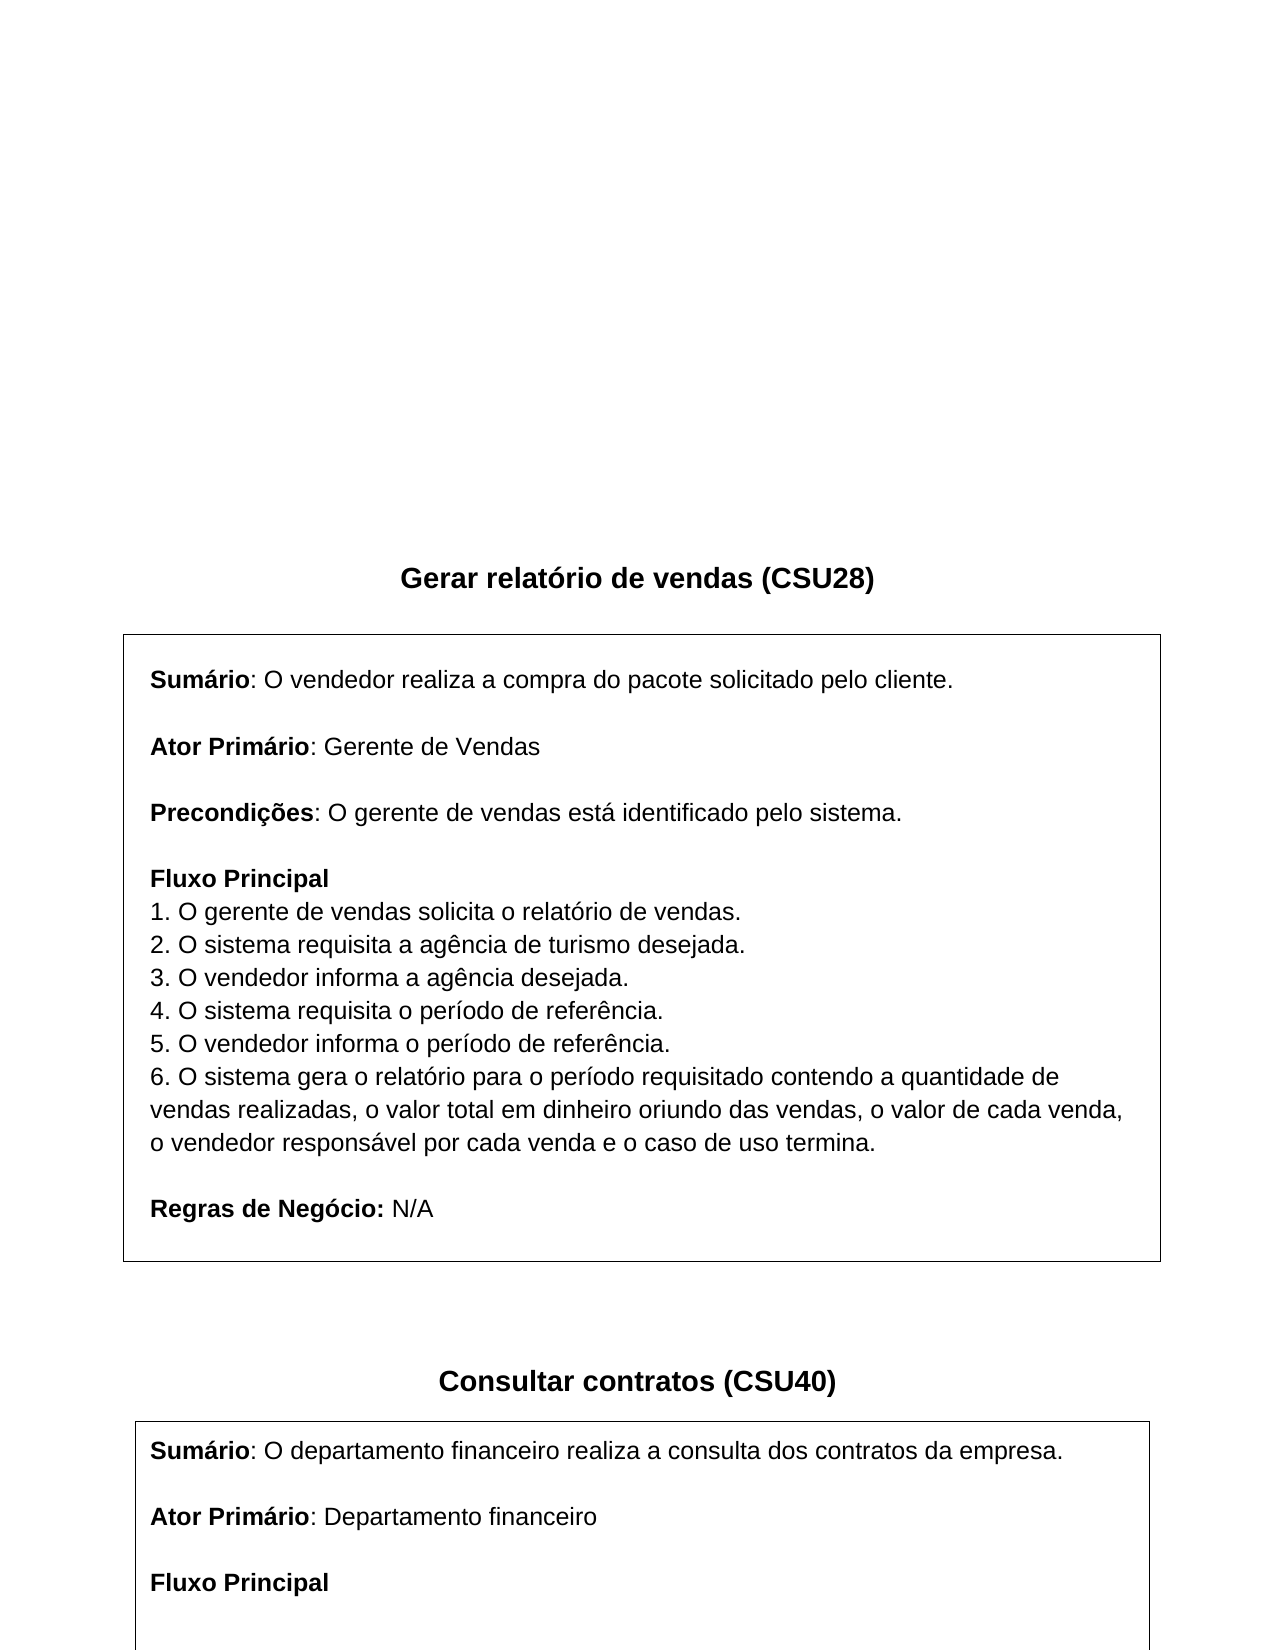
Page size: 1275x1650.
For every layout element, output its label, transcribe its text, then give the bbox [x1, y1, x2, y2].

text Ator Primário: Departamento financeiro [150, 1502, 1125, 1531]
list O gerente de vendas solicita o relatório de vendas. [150, 897, 1125, 925]
list O sistema requisita o período de referência. [150, 996, 1125, 1024]
text Sumário: O departamento financeiro realiza a consulta dos contratos da empresa. [150, 1436, 1125, 1465]
text Sumário: O vendedor realiza a compra do pacote solicitado pelo cliente. [150, 665, 1125, 694]
list O sistema gera o relatório para o período requisitado contendo a quantidade de vendas realizadas, o valor total em dinheiro oriundo das vendas, o valor de cada venda, o vendedor responsável por cada venda e o caso de uso termina. [150, 1062, 1125, 1156]
text Ator Primário: Gerente de Vendas [150, 731, 1125, 760]
list O vendedor informa o período de referência. [150, 1029, 1125, 1057]
text Fluxo Principal [150, 1568, 1125, 1597]
text Precondições: O gerente de vendas está identificado pelo sistema. [150, 797, 1125, 826]
list O sistema requisita a agência de turismo desejada. [150, 929, 1125, 958]
text Regras de Negócio: N/A [150, 1194, 1125, 1222]
text Gerar relatório de vendas (CSU28) [150, 561, 1125, 594]
text Consultar contratos (CSU40) [150, 1364, 1125, 1398]
list O vendedor informa a agência desejada. [150, 963, 1125, 991]
text Fluxo Principal [150, 863, 1125, 892]
